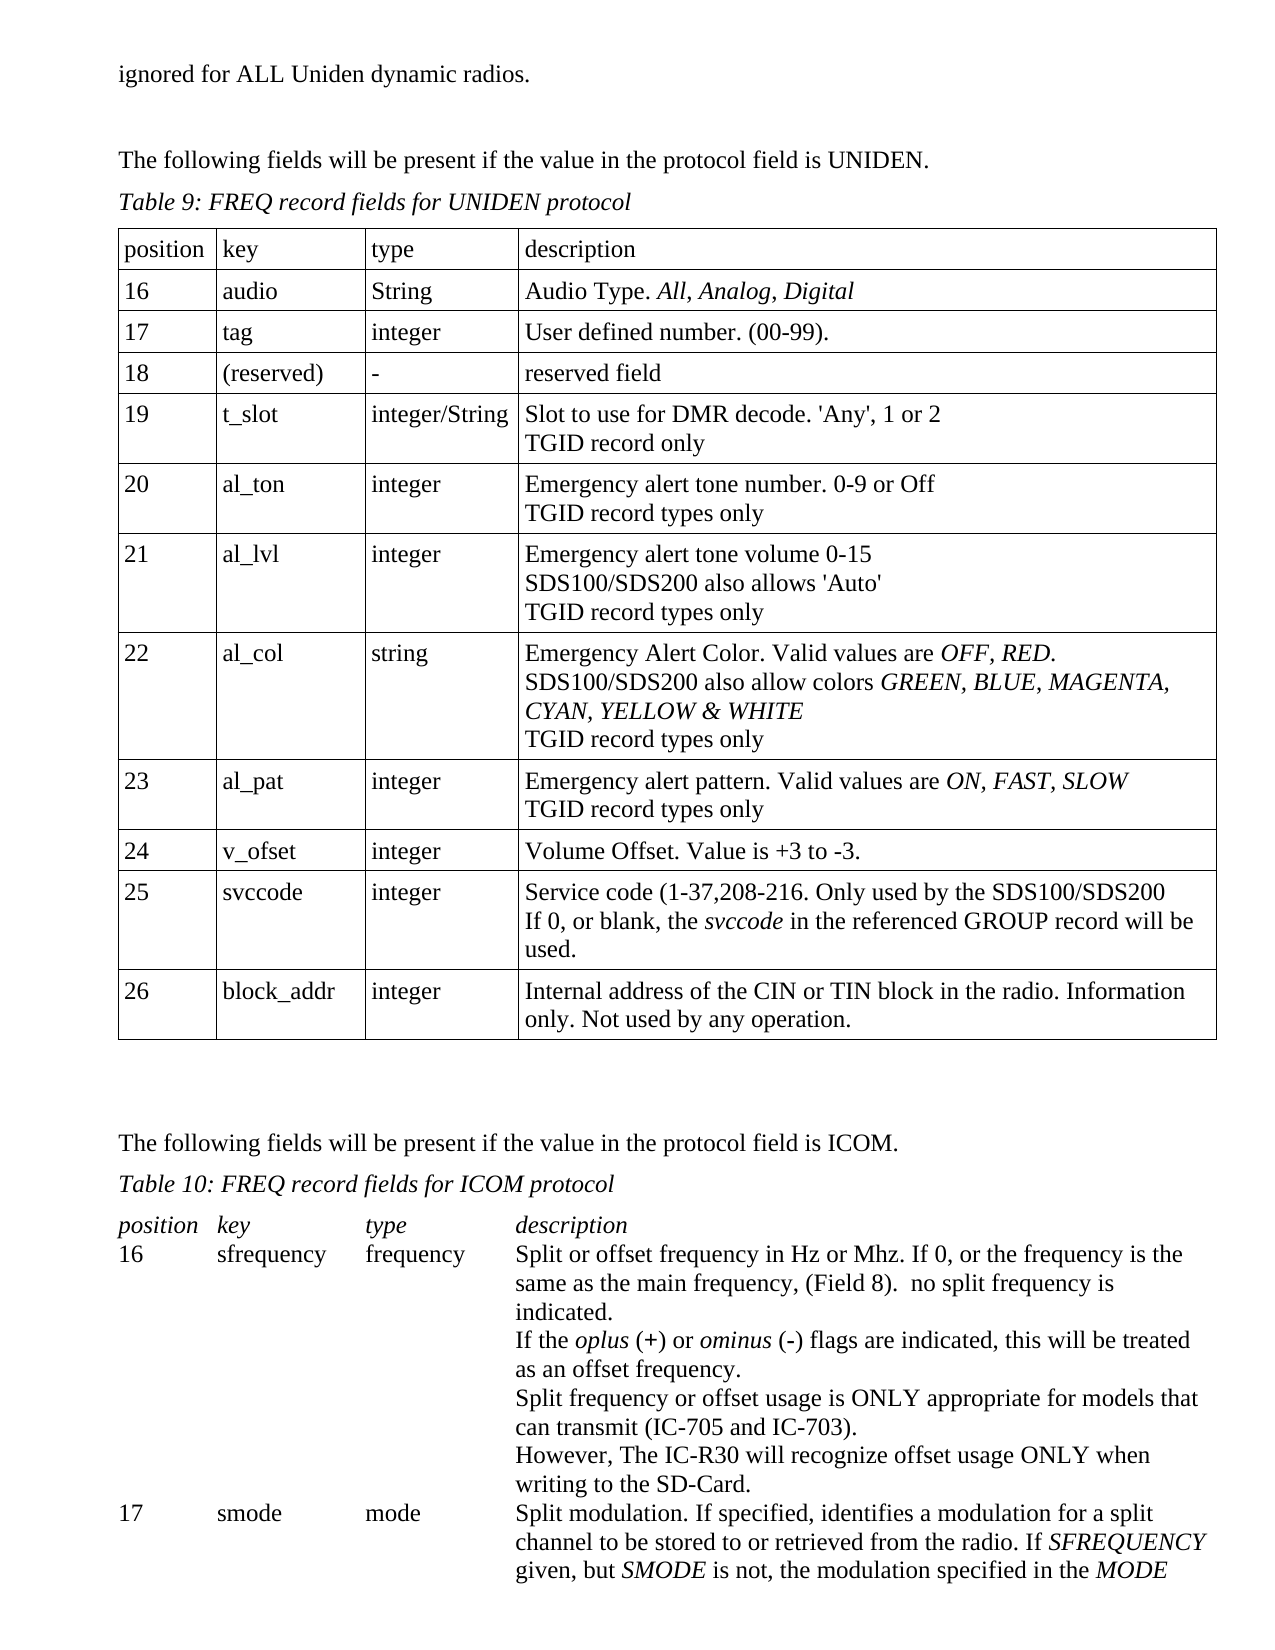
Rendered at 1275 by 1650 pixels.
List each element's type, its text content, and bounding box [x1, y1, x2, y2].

table_cell integer [366, 970, 518, 1039]
table_header position [119, 229, 216, 269]
table_cell Emergency alert tone number. 0-9 or Off TGID record types only [519, 464, 1216, 533]
table_header description [515, 1211, 1216, 1239]
table_cell Emergency Alert Color. Valid values are OFF, RED. SDS100/SDS200 also allow colors GREEN, BLUE, MAGENTA, CYAN, YELLOW & WHITE TGID record types only [519, 633, 1216, 759]
table_header position [118, 1211, 217, 1239]
table_cell 24 [119, 830, 216, 870]
table_cell Split modulation. If specified, identifies a modulation for a split channel to be stored to or retrieved from the radio. If SFREQUENCY given, but SMODE is not, the modulation specified in the MODE [515, 1498, 1216, 1584]
table_cell 16 [119, 270, 216, 310]
table_header key [217, 229, 365, 269]
text Table 10: FREQ record fields for ICOM protocol [118, 1169, 1216, 1198]
table_cell 17 [118, 1498, 217, 1584]
table_cell al_pat [217, 760, 365, 829]
table_cell integer/String [366, 394, 518, 463]
table_cell 21 [119, 534, 216, 632]
table_cell integer [366, 871, 518, 969]
text Table 9: FREQ record fields for UNIDEN protocol [118, 187, 1216, 215]
table_cell Volume Offset. Value is +3 to -3. [519, 830, 1216, 870]
table_cell Emergency alert pattern. Valid values are ON, FAST, SLOW TGID record types only [519, 760, 1216, 829]
table_cell 18 [119, 353, 216, 393]
table_cell sfrequency [217, 1239, 365, 1498]
table_cell reserved field [519, 353, 1216, 393]
table_cell audio [217, 270, 365, 310]
table_cell tag [217, 311, 365, 352]
table_cell 19 [119, 394, 216, 463]
table_cell 22 [119, 633, 216, 759]
table_cell 20 [119, 464, 216, 533]
table_cell smode [217, 1498, 365, 1584]
table_cell integer [366, 830, 518, 870]
text The following fields will be present if the value in the protocol field is ICOM. [118, 1128, 1216, 1157]
table_cell al_col [217, 633, 365, 759]
table_cell - [366, 353, 518, 393]
table_header type [366, 229, 518, 269]
table_cell Split or offset frequency in Hz or Mhz. If 0, or the frequency is the same as the main frequency, (Field 8). no split frequency is indicated. If the oplus (+) or ominus (-) flags are indicated, this will be treated as an offset frequency. Split frequency or offset usage is ONLY appropriate for models that can transmit (IC-705 and IC-703). However, The IC-R30 will recognize offset usage ONLY when writing to the SD-Card. [515, 1239, 1216, 1498]
table_cell 17 [119, 311, 216, 352]
table_cell String [366, 270, 518, 310]
table_cell svccode [217, 871, 365, 969]
text The following fields will be present if the value in the protocol field is UNIDEN. [118, 145, 1216, 174]
table_cell integer [366, 464, 518, 533]
table_cell string [366, 633, 518, 759]
table_header type [365, 1211, 515, 1239]
table_cell 26 [119, 970, 216, 1039]
table_cell al_lvl [217, 534, 365, 632]
table_cell v_ofset [217, 830, 365, 870]
table_cell Slot to use for DMR decode. 'Any', 1 or 2 TGID record only [519, 394, 1216, 463]
table_cell integer [366, 311, 518, 352]
table_cell 16 [118, 1239, 217, 1498]
table_cell block_addr [217, 970, 365, 1039]
table_cell t_slot [217, 394, 365, 463]
table_cell 23 [119, 760, 216, 829]
table_cell integer [366, 760, 518, 829]
table_cell al_ton [217, 464, 365, 533]
table_cell Service code (1-37,208-216. Only used by the SDS100/SDS200 If 0, or blank, the svccode in the referenced GROUP record will be used. [519, 871, 1216, 969]
table_header key [217, 1211, 365, 1239]
table_cell frequency [365, 1239, 515, 1498]
table_cell mode [365, 1498, 515, 1584]
table_cell integer [366, 534, 518, 632]
table_cell (reserved) [217, 353, 365, 393]
table_cell 25 [119, 871, 216, 969]
table_header description [519, 229, 1216, 269]
table_cell Audio Type. All, Analog, Digital [519, 270, 1216, 310]
table_cell Emergency alert tone volume 0-15 SDS100/SDS200 also allows 'Auto' TGID record types only [519, 534, 1216, 632]
table_cell Internal address of the CIN or TIN block in the radio. Information only. Not used by any operation. [519, 970, 1216, 1039]
table_cell User defined number. (00-99). [519, 311, 1216, 352]
text ignored for ALL Uniden dynamic radios. [118, 59, 1216, 88]
